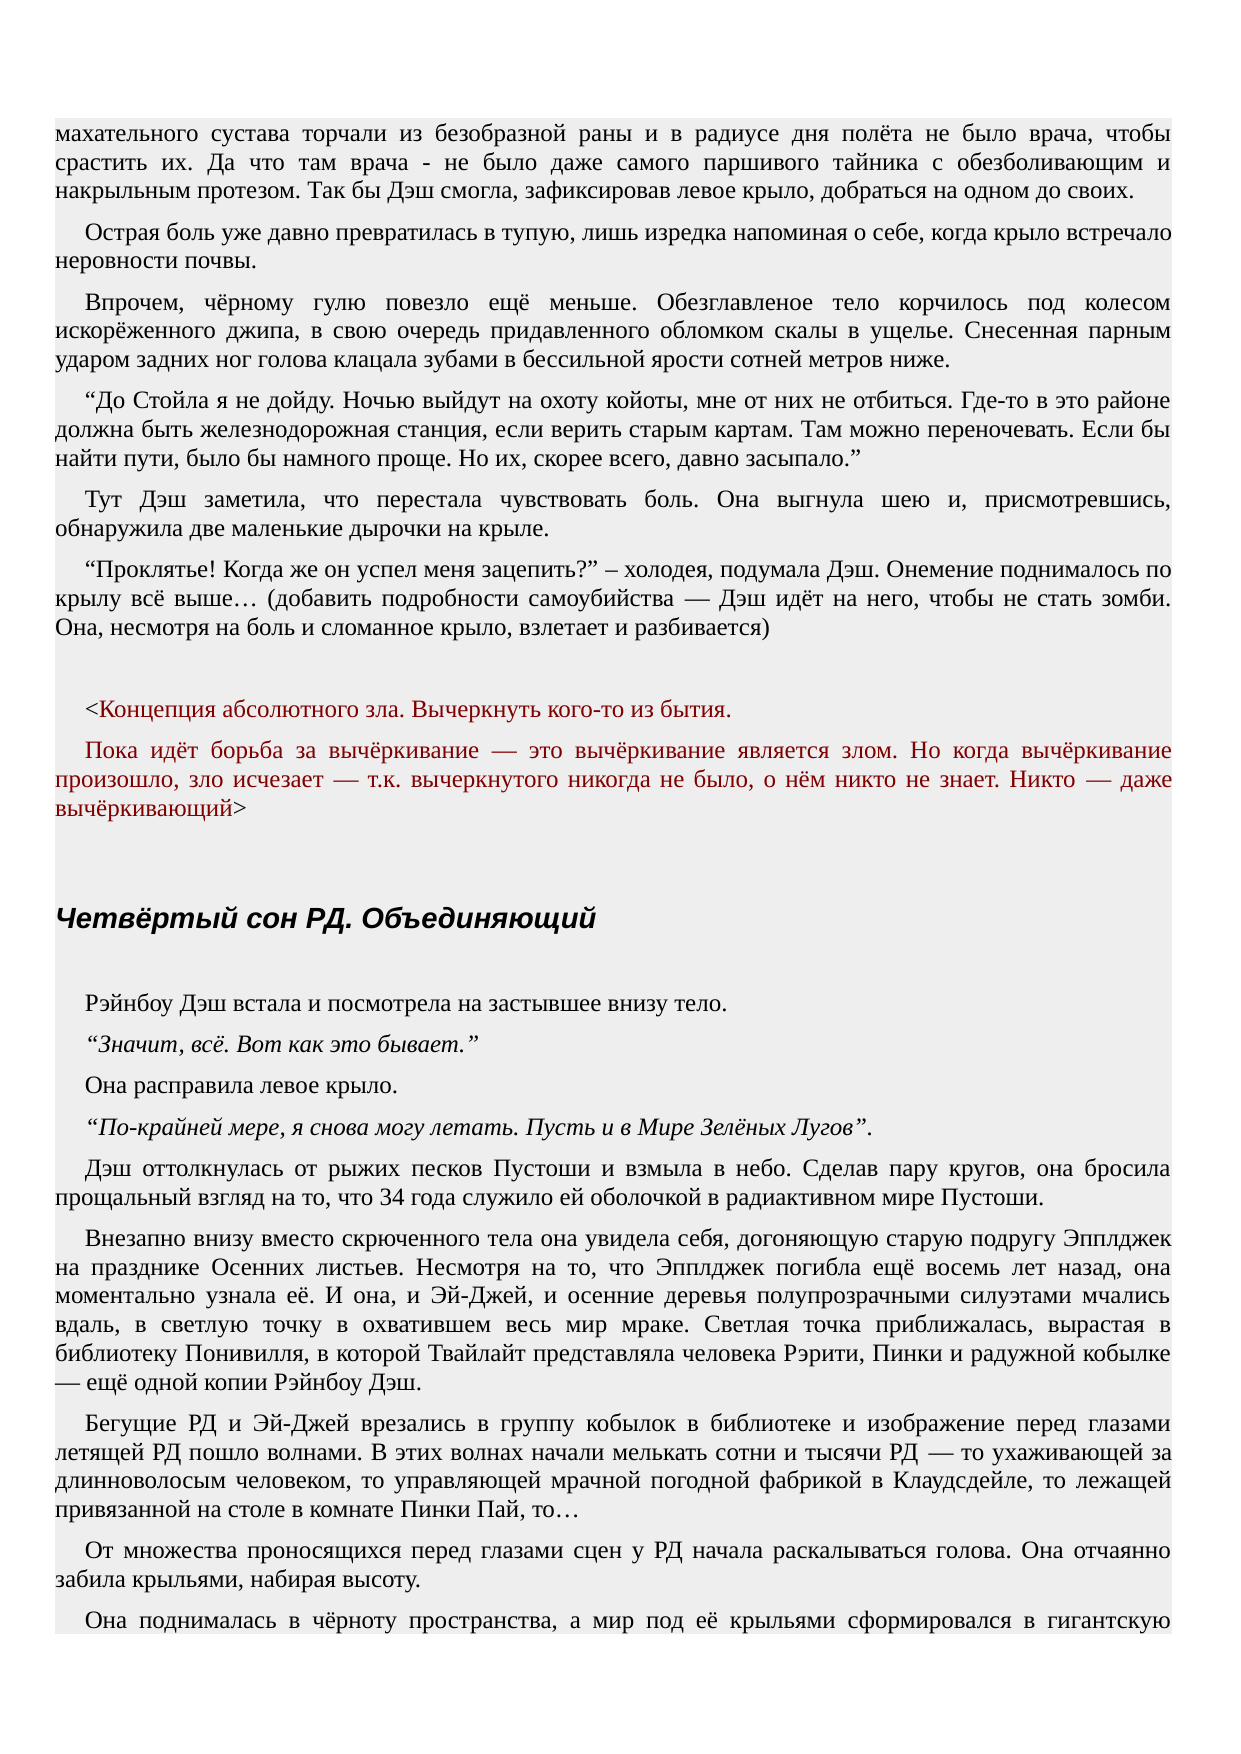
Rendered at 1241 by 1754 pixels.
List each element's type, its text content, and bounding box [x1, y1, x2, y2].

text “По-крайней мере, я снова могу летать. Пусть и в Мире Зелёных Лугов”. [55, 1112, 1172, 1140]
text От множества проносящихся перед глазами сцен у РД начала раскалываться голова. Она отчаянно забила крыльями, набирая высоту. [55, 1535, 1172, 1593]
text Дэш оттолкнулась от рыжих песков Пустоши и взмыла в небо. Сделав пару кругов, она бросила прощальный взгляд на то, что 34 года служило ей оболочкой в радиактивном мире Пустоши. [55, 1153, 1172, 1210]
text “До Стойла я не дойду. Ночью выйдут на охоту койоты, мне от них не отбиться. Где-то в это районе должна быть железнодорожная станция, если верить старым картам. Там можно переночевать. Если бы найти пути, было бы намного проще. Но их, скорее всего, давно засыпало.” [55, 386, 1172, 472]
text Впрочем, чёрному гулю повезло ещё меньше. Обезглавленое тело корчилось под колесом искорёженного джипа, в свою очередь придавленного обломком скалы в ущелье. Снесенная парным ударом задних ног голова клацала зубами в бессильной ярости сотней метров ниже. [55, 287, 1172, 373]
text <Концепция абсолютного зла. Вычеркнуть кого-то из бытия. [55, 694, 1172, 723]
text Тут Дэш заметила, что перестала чувствовать боль. Она выгнула шею и, присмотревшись, обнаружила две маленькие дырочки на крыле. [55, 484, 1172, 542]
text Рэйнбоу Дэш встала и посмотрела на застывшее внизу тело. [55, 988, 1172, 1017]
text Внезапно внизу вместо скрюченного тела она увидела себя, догоняющую старую подругу Эпплджек на празднике Осенних листьев. Несмотря на то, что Эпплджек погибла ещё восемь лет назад, она моментально узнала её. И она, и Эй-Джей, и осенние деревья полупрозрачными силуэтами мчались вдаль, в светлую точку в охватившем весь мир мраке. Светлая точка приближалась, вырастая в библиотеку Понивилля, в которой Твайлайт представляла человека Рэрити, Пинки и радужной кобылке — ещё одной копии Рэйнбоу Дэш. [55, 1223, 1172, 1395]
text “Значит, всё. Вот как это бывает.” [55, 1029, 1172, 1058]
text махательного сустава торчали из безобразной раны и в радиусе дня полёта не было врача, чтобы срастить их. Да что там врача - не было даже самого паршивого тайника с обезболивающим и накрыльным протезом. Так бы Дэш смогла, зафиксировав левое крыло, добраться на одном до своих. [55, 118, 1172, 204]
text Она расправила левое крыло. [55, 1070, 1172, 1099]
subtitle Четвёртый сон РД. Объединяющий [55, 901, 1172, 934]
text Острая боль уже давно превратилась в тупую, лишь изредка напоминая о себе, когда крыло встречало неровности почвы. [55, 217, 1172, 274]
text Пока идёт борьба за вычёркивание — это вычёркивание является злом. Но когда вычёркивание произошло, зло исчезает — т.к. вычеркнутого никогда не было, о нём никто не знает. Никто — даже вычёркивающий> [55, 736, 1172, 822]
text Бегущие РД и Эй-Джей врезались в группу кобылок в библиотеке и изображение перед глазами летящей РД пошло волнами. В этих волнах начали мелькать сотни и тысячи РД — то ухаживающей за длинноволосым человеком, то управляющей мрачной погодной фабрикой в Клаудсдейле, то лежащей привязанной на столе в комнате Пинки Пай, то… [55, 1408, 1172, 1523]
text Она поднималась в чёрноту пространства, а мир под её крыльями сформировался в гигантскую [55, 1605, 1172, 1634]
text “Проклятье! Когда же он успел меня зацепить?” – холодея, подумала Дэш. Онемение поднималось по крылу всё выше… (добавить подробности самоубийства — Дэш идёт на него, чтобы не стать зомби. Она, несмотря на боль и сломанное крыло, взлетает и разбивается) [55, 554, 1172, 641]
